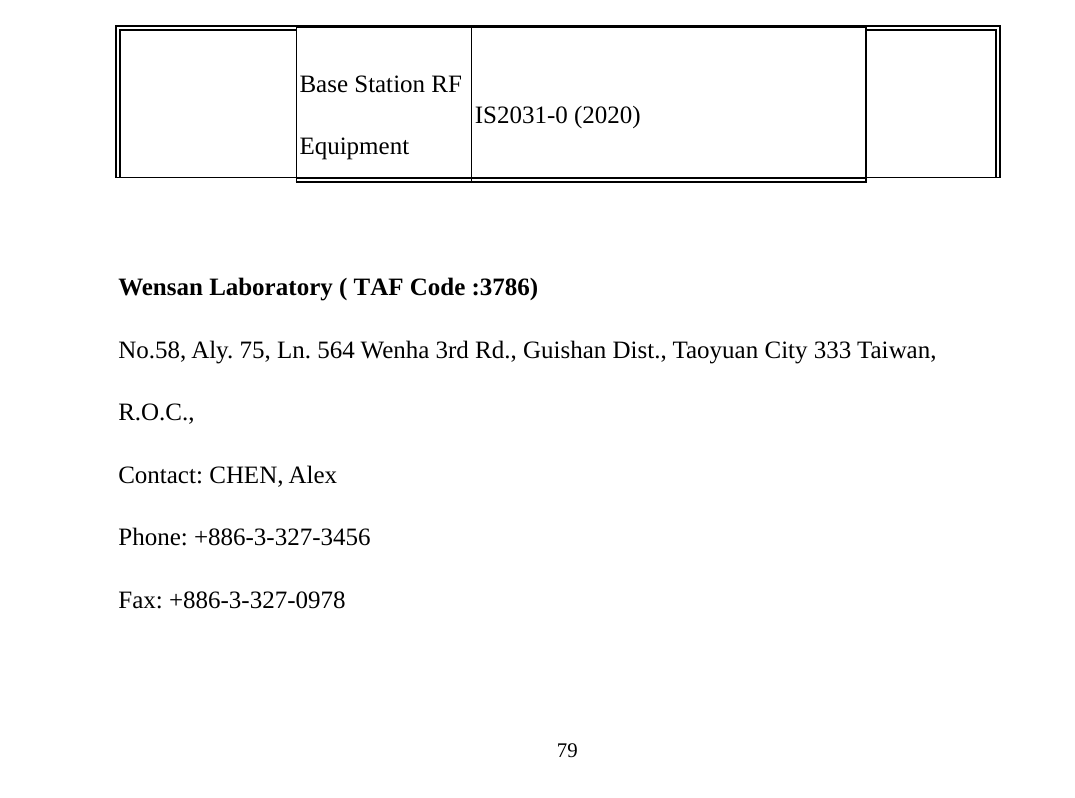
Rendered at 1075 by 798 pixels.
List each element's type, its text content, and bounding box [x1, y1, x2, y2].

text Wensan Laboratory ( TAF Code :3786) [118, 245, 1016, 307]
table_cell [121, 31, 296, 177]
text Contact: CHEN, Alex Phone: +886-3-327-3456 Fax: +886-3-327-0978 [118, 432, 1016, 620]
table_cell Base Station RF Equipment [297, 28, 471, 177]
text No.58, Aly. 75, Ln. 564 Wenha 3rd Rd., Guishan Dist., Taoyuan City 333 Taiwan, R.O.C., [118, 307, 1016, 432]
table_cell [867, 31, 995, 177]
table_cell IS2031-0 (2020) [472, 28, 865, 177]
